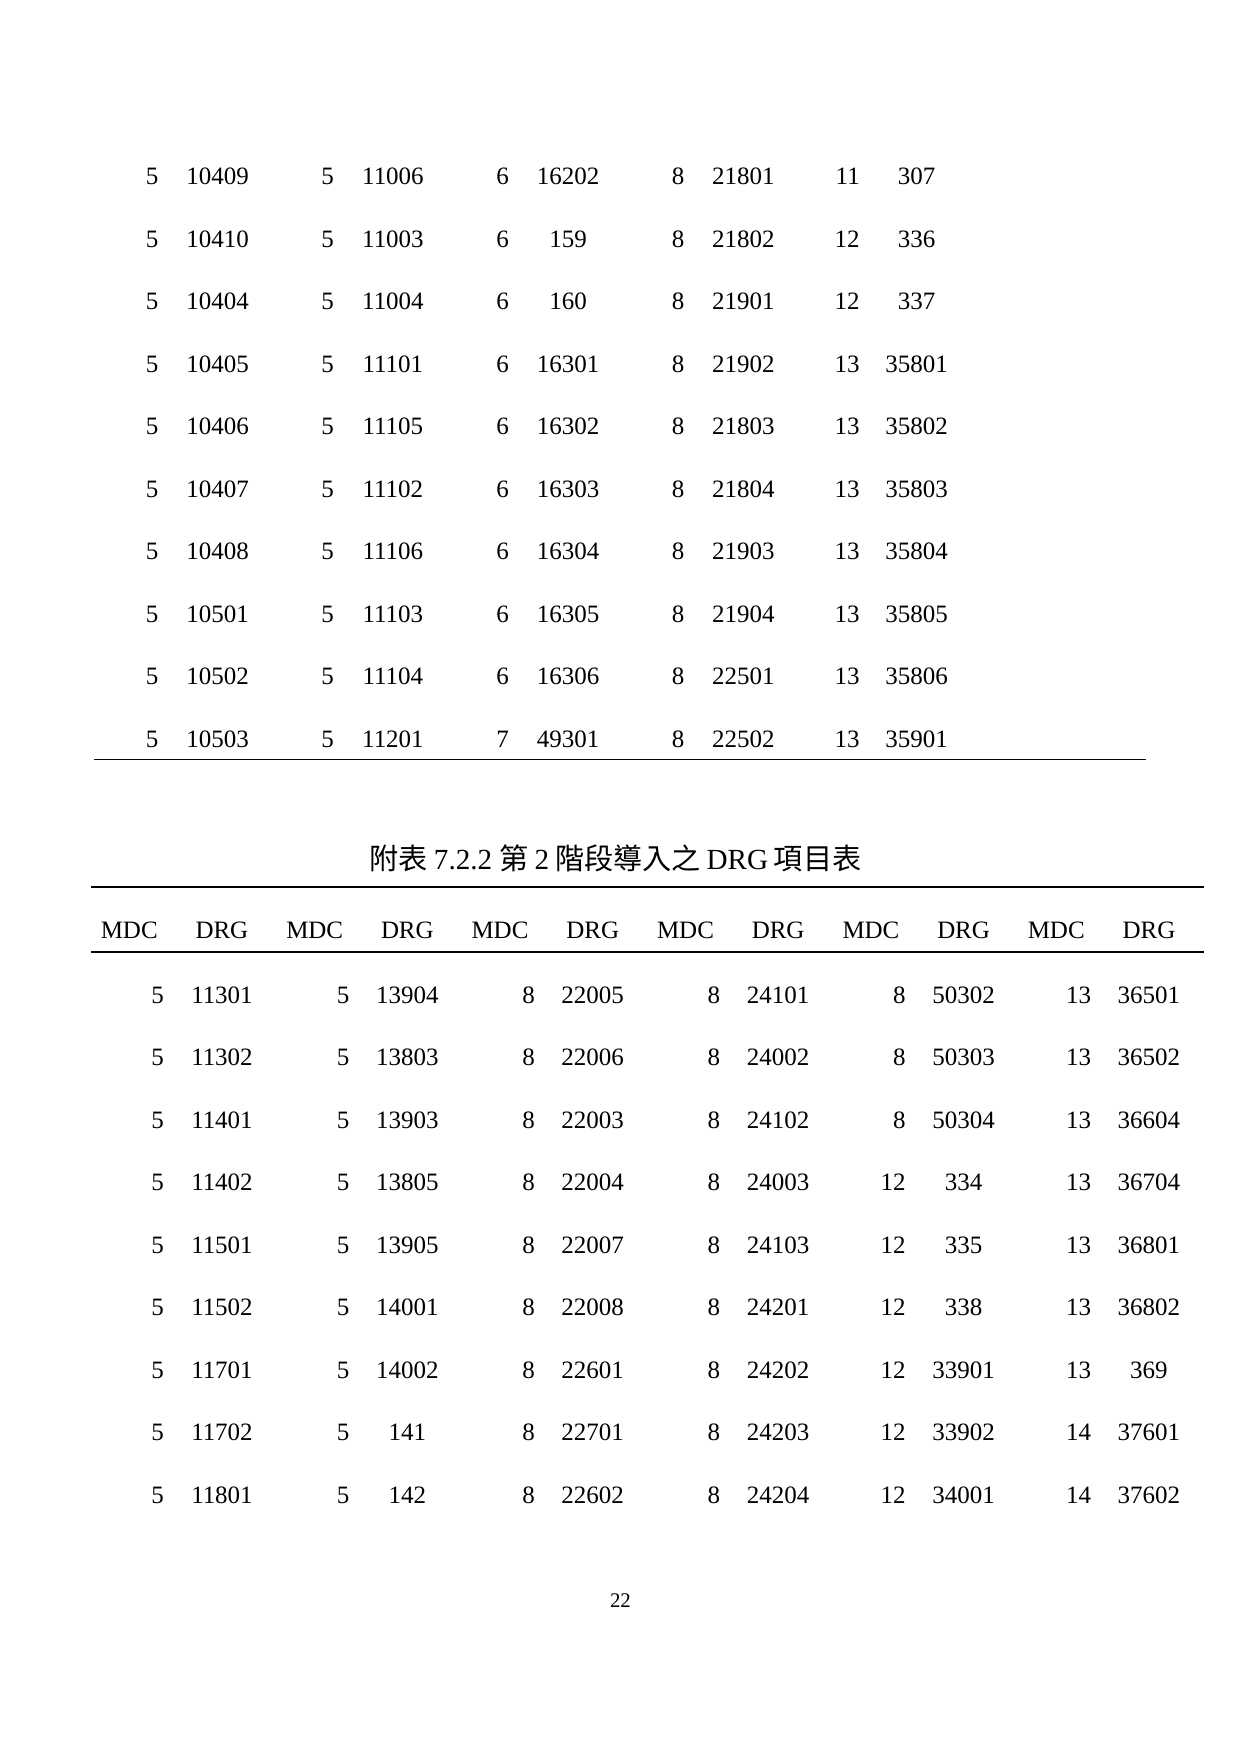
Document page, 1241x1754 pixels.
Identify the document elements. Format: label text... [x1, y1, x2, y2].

table_cell 6 [449, 134, 512, 197]
table_cell 21801 [687, 134, 799, 197]
table_cell [1033, 697, 1146, 759]
table_cell 5 [274, 134, 336, 197]
table_cell 13803 [352, 1015, 462, 1078]
table_cell 14 [1019, 1453, 1093, 1515]
table_cell 5 [94, 259, 161, 322]
table_cell 34001 [908, 1453, 1018, 1515]
table_cell 11105 [336, 384, 449, 447]
table_cell [1033, 134, 1146, 197]
table_cell 5 [91, 1015, 166, 1078]
table_cell 16306 [512, 634, 624, 697]
table_cell 8 [624, 322, 687, 384]
table_cell 334 [908, 1140, 1018, 1203]
table_cell 5 [94, 697, 161, 759]
table_cell 5 [277, 1390, 352, 1453]
table_cell 13903 [352, 1078, 462, 1140]
table_cell 13 [799, 509, 862, 572]
table_cell 11302 [166, 1015, 277, 1078]
table_cell 13 [799, 384, 862, 447]
table_cell 22005 [537, 953, 648, 1015]
table_cell 16302 [512, 384, 624, 447]
table_cell 11101 [336, 322, 449, 384]
table_cell 11301 [166, 953, 277, 1015]
table_cell 8 [462, 1203, 537, 1265]
table_cell 336 [862, 197, 971, 259]
table_cell 8 [833, 1015, 908, 1078]
table_header DRG [352, 888, 462, 951]
table_cell 5 [94, 197, 161, 259]
table_cell 13905 [352, 1203, 462, 1265]
table_cell 14002 [352, 1328, 462, 1390]
table_cell 11104 [336, 634, 449, 697]
table_cell 22004 [537, 1140, 648, 1203]
table_cell 13904 [352, 953, 462, 1015]
table_cell 12 [833, 1453, 908, 1515]
table_cell 13 [799, 697, 862, 759]
table_header DRG [908, 888, 1018, 951]
table_header DRG [537, 888, 648, 951]
table_cell [971, 197, 1033, 259]
table_cell 337 [862, 259, 971, 322]
table_cell 11201 [336, 697, 449, 759]
table_cell 8 [833, 1078, 908, 1140]
table_cell 8 [462, 1140, 537, 1203]
table_cell 8 [648, 1015, 723, 1078]
table_cell 6 [449, 259, 512, 322]
table_cell 12 [833, 1265, 908, 1328]
table_cell 12 [799, 197, 862, 259]
table_header MDC [462, 888, 537, 951]
table_cell 21901 [687, 259, 799, 322]
table_cell 8 [648, 1078, 723, 1140]
table_cell 35805 [862, 572, 971, 634]
table_cell 13 [799, 447, 862, 509]
table_cell 8 [462, 1078, 537, 1140]
table_cell 13 [799, 634, 862, 697]
table_cell 8 [462, 953, 537, 1015]
table_cell 5 [277, 1265, 352, 1328]
table_cell 5 [277, 1203, 352, 1265]
table_cell 24204 [723, 1453, 833, 1515]
table_cell 6 [449, 197, 512, 259]
table_cell 142 [352, 1453, 462, 1515]
table_cell 8 [624, 634, 687, 697]
table_cell 36502 [1094, 1015, 1204, 1078]
table_header MDC [277, 888, 352, 951]
table_cell 14 [1019, 1390, 1093, 1453]
table_cell 5 [91, 953, 166, 1015]
table_cell 5 [94, 384, 161, 447]
table_cell 10404 [161, 259, 273, 322]
table_cell 12 [833, 1140, 908, 1203]
table_cell 22601 [537, 1328, 648, 1390]
table_cell 338 [908, 1265, 1018, 1328]
table_cell 36604 [1094, 1078, 1204, 1140]
table_cell 21903 [687, 509, 799, 572]
table_cell 13 [1019, 1328, 1093, 1390]
table_cell 159 [512, 197, 624, 259]
table_cell 10406 [161, 384, 273, 447]
table_cell 11003 [336, 197, 449, 259]
table_cell 8 [833, 953, 908, 1015]
table_cell 10408 [161, 509, 273, 572]
table_cell 335 [908, 1203, 1018, 1265]
table_cell 50302 [908, 953, 1018, 1015]
table_cell 141 [352, 1390, 462, 1453]
table_cell 5 [277, 953, 352, 1015]
table_cell [971, 572, 1033, 634]
table_cell 22007 [537, 1203, 648, 1265]
table_header MDC [648, 888, 723, 951]
table_cell 35901 [862, 697, 971, 759]
table_cell 11102 [336, 447, 449, 509]
table_cell [1033, 259, 1146, 322]
table_cell 22008 [537, 1265, 648, 1328]
table_cell 5 [274, 509, 336, 572]
table_header MDC [833, 888, 908, 951]
table_cell 12 [833, 1390, 908, 1453]
table_cell 11502 [166, 1265, 277, 1328]
table_cell 36801 [1094, 1203, 1204, 1265]
table_cell 13 [1019, 1203, 1093, 1265]
table_cell 8 [462, 1390, 537, 1453]
table_cell 22701 [537, 1390, 648, 1453]
table_header DRG [1094, 888, 1204, 951]
table_cell 13 [799, 322, 862, 384]
table_cell 13 [1019, 1015, 1093, 1078]
table_cell 5 [91, 1328, 166, 1390]
table_cell 24102 [723, 1078, 833, 1140]
table_cell 11801 [166, 1453, 277, 1515]
table_cell 21904 [687, 572, 799, 634]
table_cell 6 [449, 509, 512, 572]
table_cell 8 [624, 697, 687, 759]
table_cell 21802 [687, 197, 799, 259]
table_cell [1033, 447, 1146, 509]
table_cell 11004 [336, 259, 449, 322]
table_cell [971, 447, 1033, 509]
table_cell 22501 [687, 634, 799, 697]
table_cell 6 [449, 384, 512, 447]
table_cell 35803 [862, 447, 971, 509]
table_cell 16301 [512, 322, 624, 384]
table_cell 10410 [161, 197, 273, 259]
table_cell 8 [648, 1203, 723, 1265]
table_cell 5 [277, 1328, 352, 1390]
table_cell [971, 322, 1033, 384]
table_cell 5 [274, 259, 336, 322]
table_cell 24002 [723, 1015, 833, 1078]
table_cell 12 [799, 259, 862, 322]
table_cell 50303 [908, 1015, 1018, 1078]
table_cell 5 [94, 634, 161, 697]
table_cell 13 [1019, 953, 1093, 1015]
table_cell 8 [462, 1453, 537, 1515]
table_cell 14001 [352, 1265, 462, 1328]
table_cell 5 [274, 447, 336, 509]
table_cell 6 [449, 447, 512, 509]
table_cell [971, 634, 1033, 697]
table_cell 8 [624, 509, 687, 572]
table_cell 35804 [862, 509, 971, 572]
table_cell 36501 [1094, 953, 1204, 1015]
table_header DRG [166, 888, 277, 951]
table_cell 11103 [336, 572, 449, 634]
table_cell 21804 [687, 447, 799, 509]
table_cell 5 [94, 509, 161, 572]
table_cell 8 [648, 1140, 723, 1203]
table_cell 33901 [908, 1328, 1018, 1390]
table_cell 8 [648, 953, 723, 1015]
table_cell 13805 [352, 1140, 462, 1203]
table_cell 10405 [161, 322, 273, 384]
table_cell 11006 [336, 134, 449, 197]
table_cell 35802 [862, 384, 971, 447]
table_cell [1033, 634, 1146, 697]
table_cell 5 [91, 1140, 166, 1203]
table_cell 13 [1019, 1265, 1093, 1328]
table_cell 5 [94, 134, 161, 197]
table_cell 5 [91, 1390, 166, 1453]
table_header MDC [91, 888, 166, 951]
table_cell 13 [1019, 1078, 1093, 1140]
table_cell 5 [91, 1203, 166, 1265]
table_cell 10501 [161, 572, 273, 634]
table_cell [971, 509, 1033, 572]
table_cell 22602 [537, 1453, 648, 1515]
table_cell 37602 [1094, 1453, 1204, 1515]
table_cell 8 [624, 572, 687, 634]
table_cell 307 [862, 134, 971, 197]
table_cell 6 [449, 572, 512, 634]
table_cell [1033, 509, 1146, 572]
table_cell 10502 [161, 634, 273, 697]
table_cell [971, 697, 1033, 759]
table_cell 8 [462, 1265, 537, 1328]
table_cell 36802 [1094, 1265, 1204, 1328]
table_cell 16304 [512, 509, 624, 572]
table_cell 13 [799, 572, 862, 634]
table_cell 8 [648, 1390, 723, 1453]
table_cell 5 [274, 322, 336, 384]
table_cell 22003 [537, 1078, 648, 1140]
table_cell 8 [462, 1328, 537, 1390]
table_cell 5 [274, 634, 336, 697]
table_cell [971, 384, 1033, 447]
table_cell 10503 [161, 697, 273, 759]
table_cell 21902 [687, 322, 799, 384]
table_cell 5 [91, 1453, 166, 1515]
text 附表7.2.2 第2階段導入之DRG項目表 [118, 835, 1113, 877]
table_cell 6 [449, 634, 512, 697]
table_cell 5 [91, 1265, 166, 1328]
table_header MDC [1019, 888, 1093, 951]
table_cell 16305 [512, 572, 624, 634]
table_cell 8 [648, 1453, 723, 1515]
table_cell 8 [462, 1015, 537, 1078]
table_cell 10407 [161, 447, 273, 509]
table_cell [1033, 197, 1146, 259]
table_cell [1033, 384, 1146, 447]
table_cell 49301 [512, 697, 624, 759]
table_cell 5 [274, 384, 336, 447]
table_cell 160 [512, 259, 624, 322]
table_cell 11701 [166, 1328, 277, 1390]
table_cell 369 [1094, 1328, 1204, 1390]
table_cell 5 [94, 572, 161, 634]
table_cell 24201 [723, 1265, 833, 1328]
table_cell 5 [277, 1015, 352, 1078]
table_cell 24101 [723, 953, 833, 1015]
table_cell 36704 [1094, 1140, 1204, 1203]
table_cell [1033, 322, 1146, 384]
table_cell 8 [648, 1328, 723, 1390]
table_cell 7 [449, 697, 512, 759]
table_cell 24103 [723, 1203, 833, 1265]
table_cell 5 [274, 697, 336, 759]
table_cell 16303 [512, 447, 624, 509]
table_cell 24003 [723, 1140, 833, 1203]
table_cell [971, 134, 1033, 197]
table_cell 8 [624, 134, 687, 197]
table_cell 35801 [862, 322, 971, 384]
table_cell 5 [94, 322, 161, 384]
table_cell 21803 [687, 384, 799, 447]
table_cell 22502 [687, 697, 799, 759]
table_cell 8 [624, 447, 687, 509]
table_cell 5 [277, 1078, 352, 1140]
table_cell 37601 [1094, 1390, 1204, 1453]
table_cell 12 [833, 1328, 908, 1390]
table_cell 5 [277, 1140, 352, 1203]
table_cell 11702 [166, 1390, 277, 1453]
table_cell 8 [624, 197, 687, 259]
table_cell 6 [449, 322, 512, 384]
table_cell 11401 [166, 1078, 277, 1140]
table_cell 10409 [161, 134, 273, 197]
table_cell 35806 [862, 634, 971, 697]
table_cell 5 [277, 1453, 352, 1515]
table_cell 5 [91, 1078, 166, 1140]
table_cell 11501 [166, 1203, 277, 1265]
table_cell 33902 [908, 1390, 1018, 1453]
table_cell 11402 [166, 1140, 277, 1203]
table_cell 13 [1019, 1140, 1093, 1203]
table_cell 24202 [723, 1328, 833, 1390]
table_cell 11 [799, 134, 862, 197]
table_cell 16202 [512, 134, 624, 197]
table_header DRG [723, 888, 833, 951]
table_cell 5 [274, 572, 336, 634]
table_cell 8 [648, 1265, 723, 1328]
table_cell 11106 [336, 509, 449, 572]
table_cell 8 [624, 384, 687, 447]
table_cell [971, 259, 1033, 322]
table_cell 24203 [723, 1390, 833, 1453]
table_cell 8 [624, 259, 687, 322]
table_cell [1033, 572, 1146, 634]
table_cell 22006 [537, 1015, 648, 1078]
table_cell 50304 [908, 1078, 1018, 1140]
table_cell 5 [94, 447, 161, 509]
table_cell 5 [274, 197, 336, 259]
table_cell 12 [833, 1203, 908, 1265]
